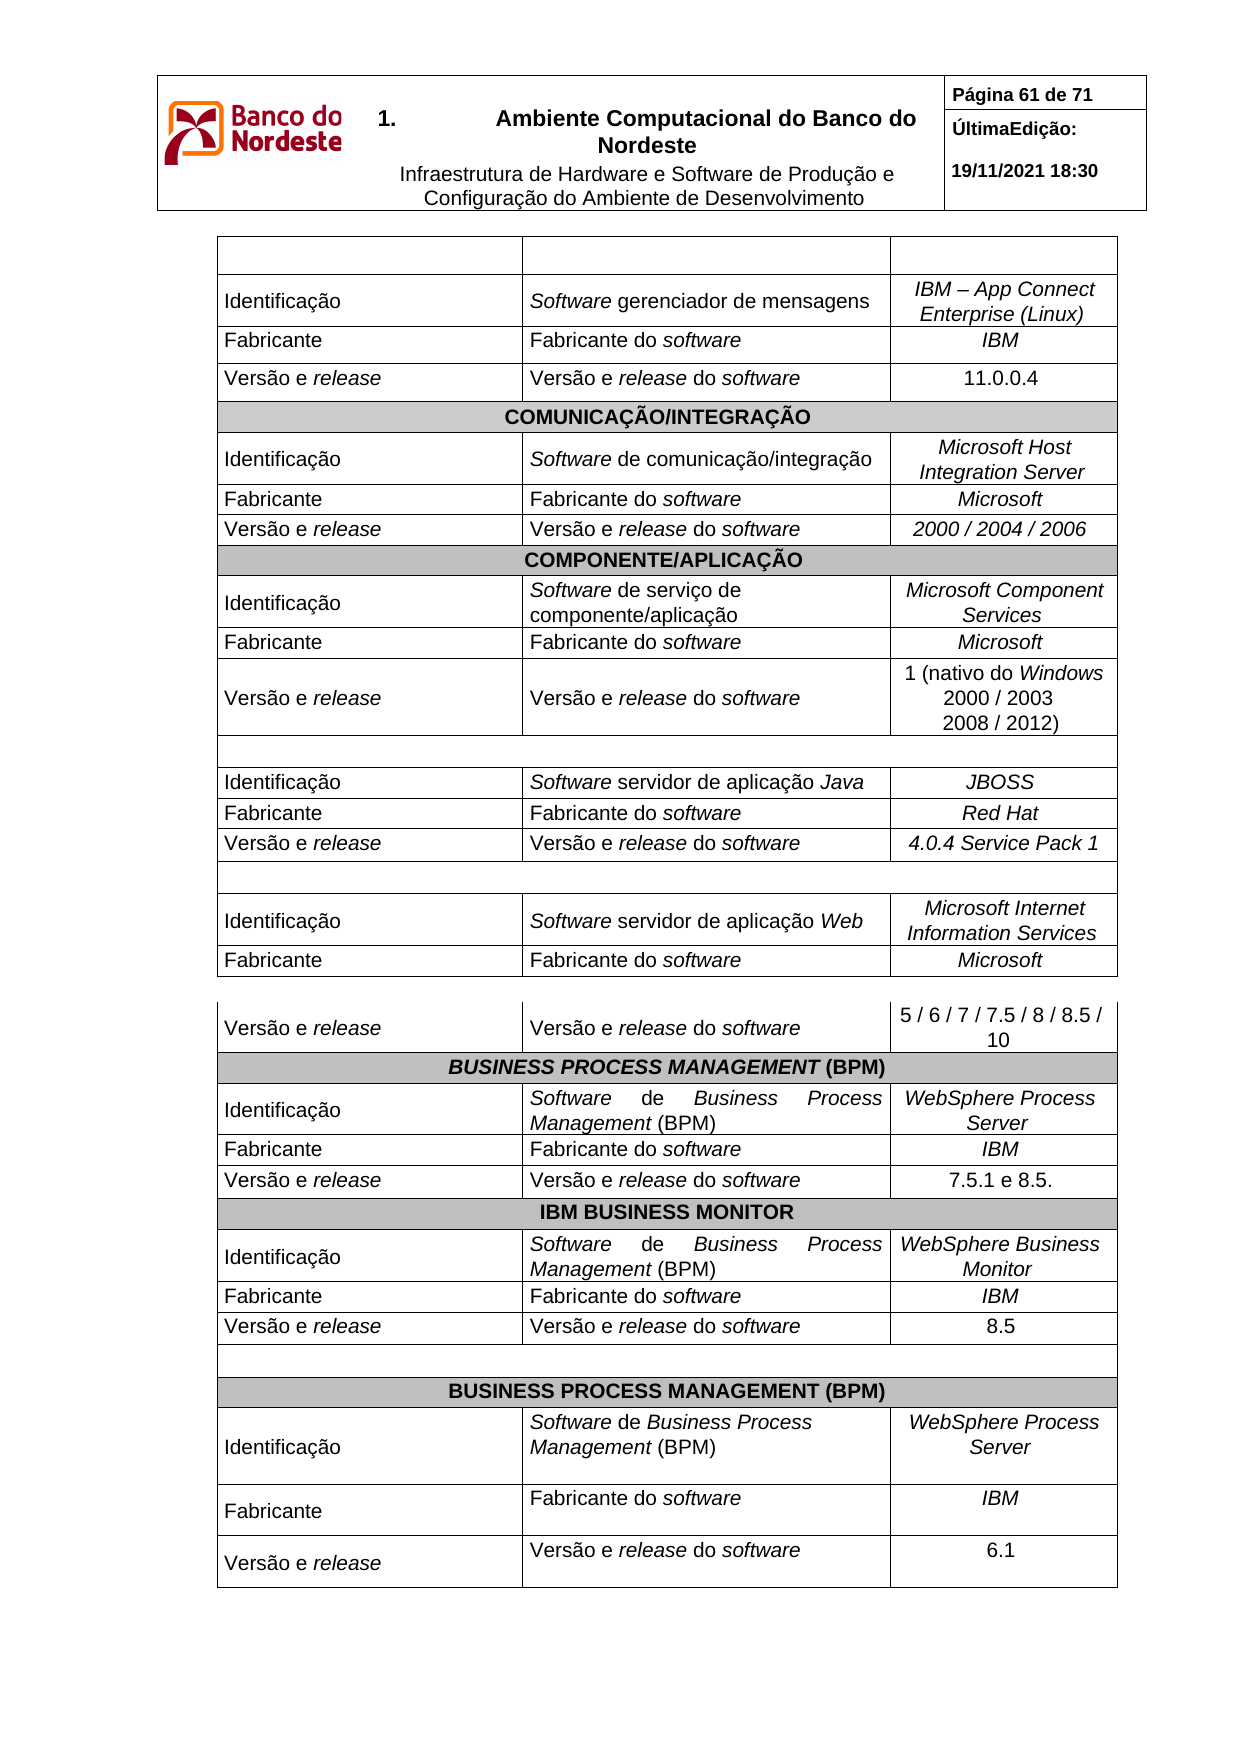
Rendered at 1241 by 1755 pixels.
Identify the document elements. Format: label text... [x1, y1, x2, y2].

table_cell BUSINESS PROCESS MANAGEMENT (BPM) [448, 1378, 1117, 1407]
table_cell [218, 1345, 448, 1377]
table_cell Fabricante do software [523, 799, 890, 828]
table_header 5 / 6 / 7 / 7.5 / 8 / 8.5 / 10 [891, 1002, 1117, 1052]
table_cell Versão e release [218, 364, 522, 401]
table_cell 11.0.0.4 [891, 364, 1117, 401]
table_cell IBM [891, 1485, 1117, 1535]
table_cell [448, 1313, 522, 1344]
table_cell Fabricante do software [523, 1485, 890, 1535]
table_cell Versão e release do software [523, 1166, 890, 1197]
table_cell Versão e release [218, 1313, 448, 1344]
table_cell IBM [891, 1282, 1117, 1312]
table_cell Fabricante do software [523, 628, 890, 658]
table_cell Identificação [218, 576, 522, 627]
table_cell IBM – App Connect Enterprise (Linux) [891, 275, 1117, 326]
table_cell [448, 1084, 522, 1134]
table_cell Versão e release do software [523, 659, 890, 734]
table_header [448, 1002, 522, 1052]
table_cell Versão e release do software [523, 1313, 890, 1344]
table_cell Versão e release do software [523, 364, 890, 401]
table_cell Microsoft [891, 946, 1117, 976]
table_cell WebSphere Process Server [891, 1084, 1117, 1134]
table_cell 8.5 [891, 1313, 1117, 1344]
table_cell Identificação [218, 1230, 448, 1281]
table_cell COMUNICAÇÃO/INTEGRAÇÃO [218, 402, 1117, 432]
table_cell Versão e release do software [523, 1536, 890, 1587]
table_cell Versão e release do software [523, 829, 890, 861]
table_cell Fabricante [218, 799, 522, 828]
table_cell Identificação [218, 1084, 448, 1134]
table_cell BUSINESS PROCESS MANAGEMENT (BPM) [448, 1053, 1117, 1083]
table_cell 4.0.4 Service Pack 1 [891, 829, 1117, 861]
table_cell Identificação [218, 275, 522, 326]
table_cell Versão e release do software [523, 515, 890, 545]
table_cell [448, 1135, 522, 1165]
table_cell Identificação [218, 433, 522, 483]
table_cell Versão e release [218, 829, 522, 861]
table_cell WebSphere Business Monitor [891, 1230, 1117, 1281]
table_cell Software de comunicação/integração [523, 433, 890, 483]
table_header Versão e release do software [523, 1002, 890, 1052]
table_cell [218, 1199, 448, 1229]
table_cell [218, 1053, 448, 1083]
table_cell IBM [891, 327, 1117, 363]
table_cell Fabricante [218, 1282, 448, 1312]
table_cell 6.1 [891, 1536, 1117, 1587]
table_cell [218, 862, 1117, 893]
table_cell Software servidor de aplicação Web [523, 894, 890, 945]
table_cell Fabricante do software [523, 1135, 890, 1165]
table_cell Versão e release [218, 515, 522, 545]
table_cell Identificação [218, 1408, 448, 1484]
table_cell [218, 736, 1117, 767]
table_cell Software de Business Process Management (BPM) [523, 1084, 890, 1134]
table_cell Fabricante [218, 1485, 448, 1535]
table_cell Fabricante [218, 946, 522, 976]
table_cell Microsoft [891, 628, 1117, 658]
table_cell 7.5.1 e 8.5. [891, 1166, 1117, 1197]
table_cell JBOSS [891, 768, 1117, 798]
table_cell [448, 1230, 522, 1281]
table_cell [523, 237, 890, 274]
table_cell [448, 1536, 522, 1587]
table_cell Fabricante do software [523, 327, 890, 363]
table_cell [448, 1166, 522, 1197]
table_cell 2000 / 2004 / 2006 [891, 515, 1117, 545]
table_header Versão e release [218, 1002, 448, 1052]
table_cell Versão e release [218, 659, 522, 734]
table_cell WebSphere Process Server [891, 1408, 1117, 1484]
table_cell Fabricante [218, 628, 522, 658]
table_cell Software servidor de aplicação Java [523, 768, 890, 798]
table_cell Software de Business Process Management (BPM) [523, 1230, 890, 1281]
table_cell 1 (nativo do Windows 2000 / 2003 2008 / 2012) [891, 659, 1117, 734]
table_cell [448, 1485, 522, 1535]
table_cell Microsoft [891, 485, 1117, 514]
table_cell Fabricante do software [523, 946, 890, 976]
table_cell [448, 1282, 522, 1312]
table_cell Software gerenciador de mensagens [523, 275, 890, 326]
table_cell [448, 1345, 1117, 1377]
table_cell COMPONENTE/APLICAÇÃO [218, 546, 1117, 575]
table_cell Fabricante do software [523, 1282, 890, 1312]
table_cell Microsoft Component Services [891, 576, 1117, 627]
table_cell [218, 237, 522, 274]
table_cell Versão e release [218, 1536, 448, 1587]
table_cell IBM [891, 1135, 1117, 1165]
table_cell Red Hat [891, 799, 1117, 828]
table_cell Fabricante do software [523, 485, 890, 514]
table_cell Identificação [218, 894, 522, 945]
table_cell Microsoft Host Integration Server [891, 433, 1117, 483]
table_cell IBM BUSINESS MONITOR [448, 1199, 1117, 1229]
table_cell Software de Business Process Management (BPM) [523, 1408, 890, 1484]
table_cell Fabricante [218, 1135, 448, 1165]
table_cell [218, 1378, 448, 1407]
table_cell Fabricante [218, 327, 522, 363]
table_cell [891, 237, 1117, 274]
table_cell [448, 1408, 522, 1484]
table_cell Versão e release [218, 1166, 448, 1197]
table_cell Microsoft Internet Information Services [891, 894, 1117, 945]
table_cell Identificação [218, 768, 522, 798]
table_cell Fabricante [218, 485, 522, 514]
table_cell Software de serviço de componente/aplicação [523, 576, 890, 627]
